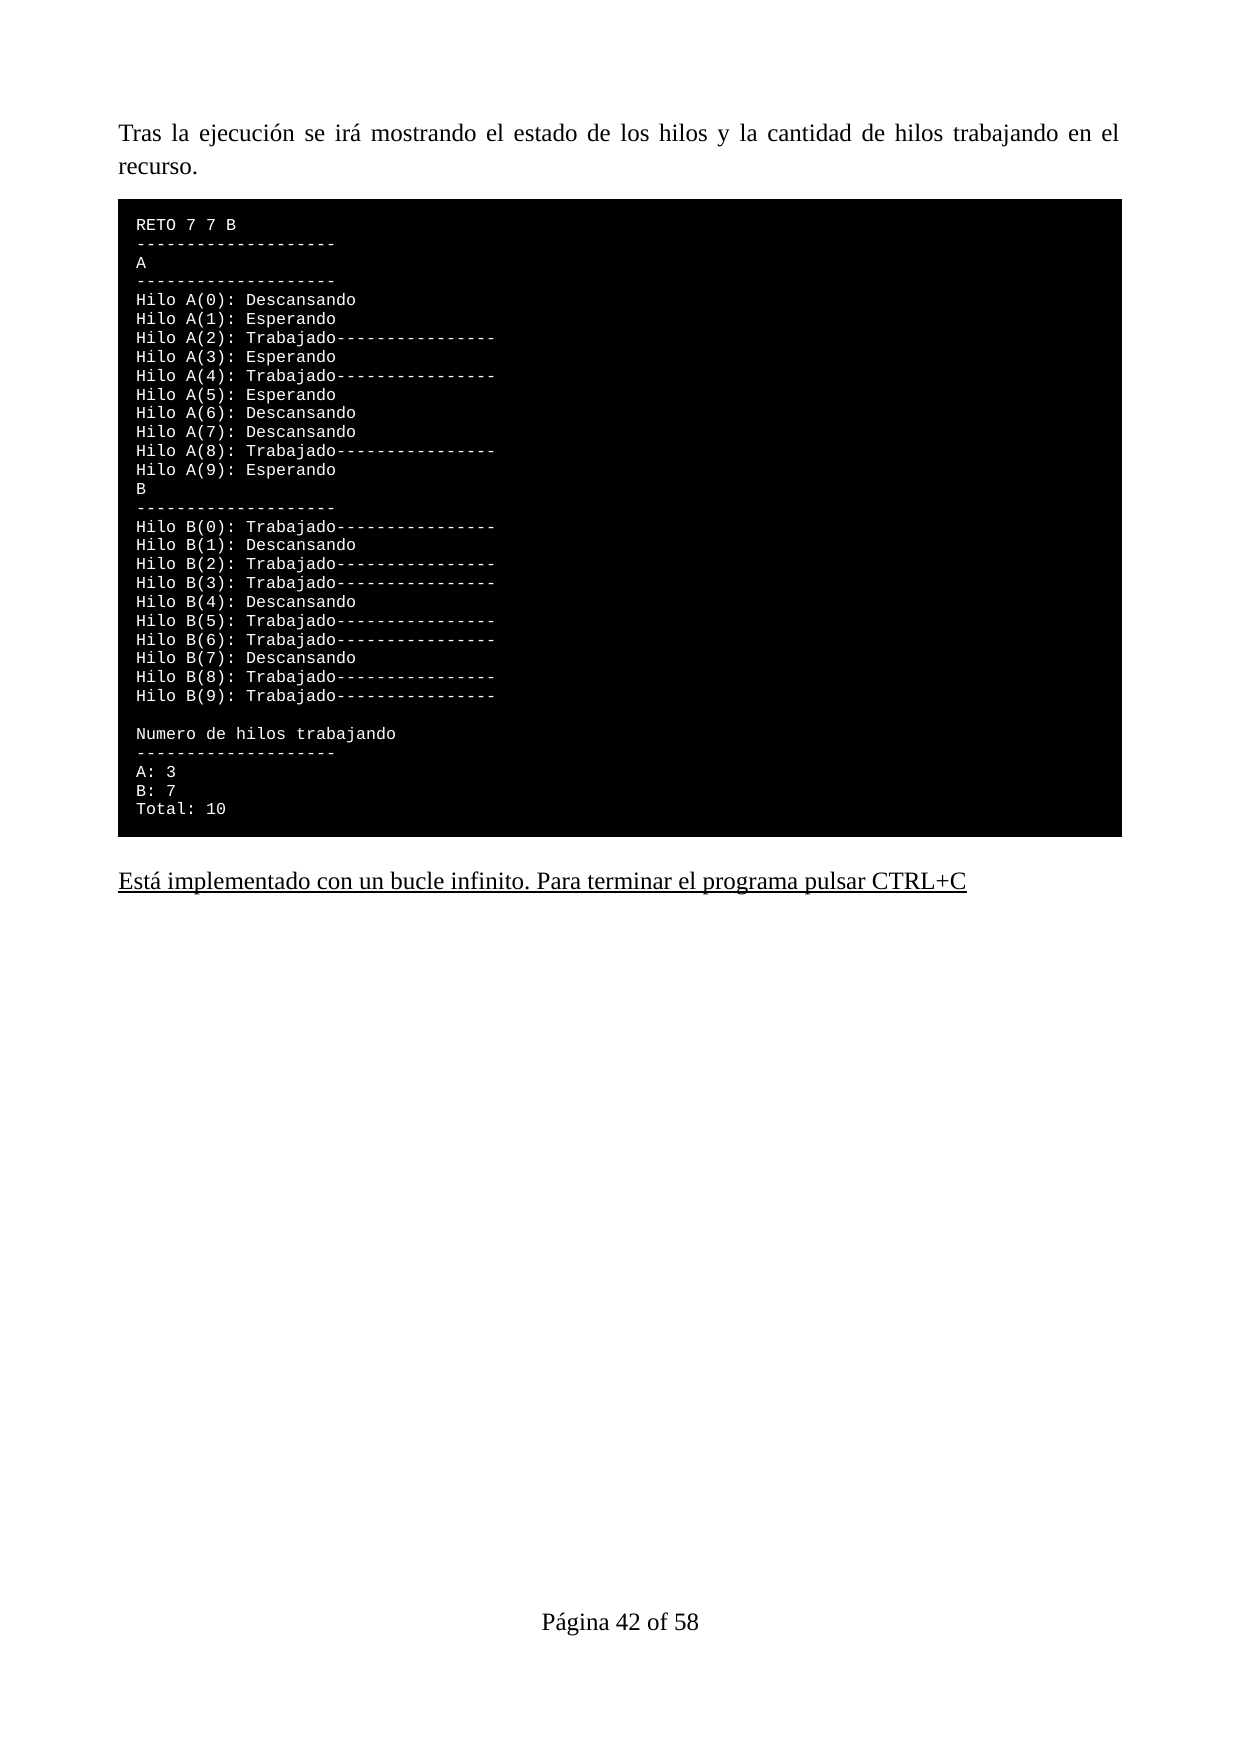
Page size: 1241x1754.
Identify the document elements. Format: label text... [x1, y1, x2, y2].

text A: 3 [118, 763, 1122, 782]
text Hilo A(1): Esperando [118, 311, 1122, 329]
text Hilo A(8): Trabajado---------------- [118, 443, 1122, 462]
text Hilo B(6): Trabajado---------------- [118, 631, 1122, 650]
text Hilo A(5): Esperando [118, 386, 1122, 405]
text Hilo A(7): Descansando [118, 424, 1122, 443]
text Tras la ejecución se irá mostrando el estado de los hilos y la cantidad de hilos trabajando en el recurso. [118, 118, 1122, 180]
text Hilo A(3): Esperando [118, 348, 1122, 367]
text Total: 10 [118, 801, 1122, 837]
text -------------------- [118, 235, 1122, 254]
text Hilo B(4): Descansando [118, 593, 1122, 612]
text Está implementado con un bucle infinito. Para terminar el programa pulsar CTRL+C [118, 866, 1122, 895]
text Hilo B(8): Trabajado---------------- [118, 669, 1122, 688]
text Hilo A(9): Esperando [118, 462, 1122, 480]
text B [118, 480, 1122, 499]
text -------------------- [118, 499, 1122, 518]
text Hilo B(9): Trabajado---------------- [118, 688, 1122, 707]
text A [118, 254, 1122, 273]
text B: 7 [118, 782, 1122, 801]
text Hilo B(0): Trabajado---------------- [118, 518, 1122, 537]
text -------------------- [118, 744, 1122, 763]
text Hilo B(5): Trabajado---------------- [118, 612, 1122, 631]
text -------------------- [118, 273, 1122, 292]
text Hilo B(1): Descansando [118, 537, 1122, 556]
text Hilo B(7): Descansando [118, 650, 1122, 669]
text Hilo A(2): Trabajado---------------- [118, 329, 1122, 348]
text Numero de hilos trabajando [118, 726, 1122, 744]
text Hilo A(4): Trabajado---------------- [118, 367, 1122, 386]
text RETO 7 7 B [118, 199, 1122, 235]
text Hilo B(3): Trabajado---------------- [118, 575, 1122, 593]
text Hilo A(6): Descansando [118, 405, 1122, 424]
text Hilo A(0): Descansando [118, 292, 1122, 311]
text Hilo B(2): Trabajado---------------- [118, 556, 1122, 575]
